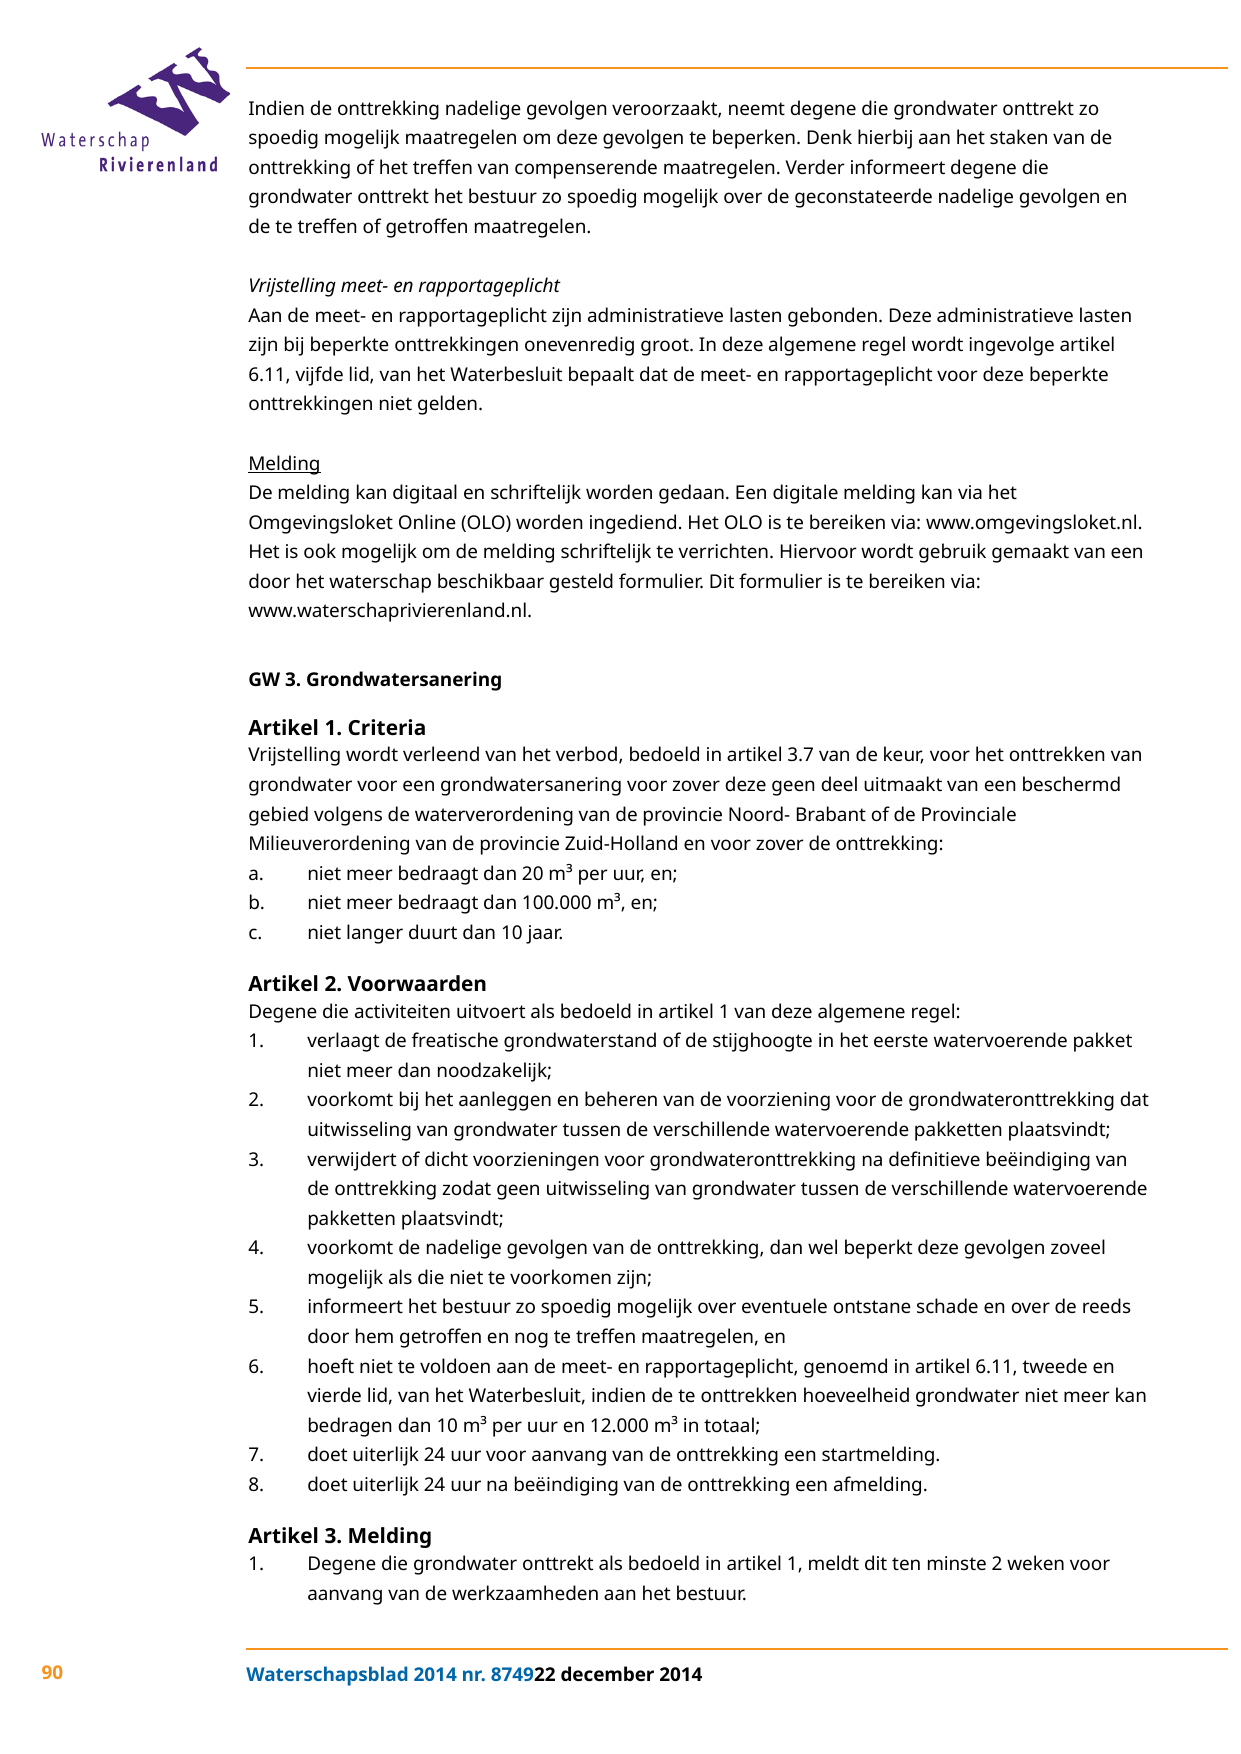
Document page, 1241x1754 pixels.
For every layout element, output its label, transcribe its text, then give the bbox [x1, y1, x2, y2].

list verlaagt de freatische grondwaterstand of de stijghoogte in het eerste watervoerende pakket niet meer dan noodzakelijk; [248, 1027, 1152, 1083]
text Artikel 3. Melding [248, 1522, 1152, 1550]
list informeert het bestuur zo spoedig mogelijk over eventuele ontstane schade en over de reeds door hem getroffen en nog te treffen maatregelen, en [248, 1294, 1152, 1349]
text Melding [248, 450, 1152, 476]
list voorkomt bij het aanleggen en beheren van de voorziening voor de grondwateronttrekking dat uitwisseling van grondwater tussen de verschillende watervoerende pakketten plaatsvindt; [248, 1087, 1152, 1142]
text Artikel 2. Voorwaarden [248, 969, 1152, 998]
text Vrijstelling wordt verleend van het verbod, bedoeld in artikel 3.7 van de keur, voor het onttrekken van grondwater voor een grondwatersanering voor zover deze geen deel uitmaakt van een beschermd gebied volgens de waterverordening van de provincie Noord- Brabant of de Provinciale Milieuverordening van de provincie Zuid-Holland en voor zover de onttrekking: [248, 742, 1152, 856]
list doet uiterlijk 24 uur voor aanvang van de onttrekking een startmelding. [248, 1442, 1152, 1467]
text Artikel 1. Criteria [248, 713, 1152, 742]
list niet meer bedraagt dan 20 m³ per uur, en; [248, 860, 1152, 886]
list voorkomt de nadelige gevolgen van de onttrekking, dan wel beperkt deze gevolgen zoveel mogelijk als die niet te voorkomen zijn; [248, 1234, 1152, 1290]
list niet meer bedraagt dan 100.000 m³, en; [248, 889, 1152, 915]
text Aan de meet- en rapportageplicht zijn administratieve lasten gebonden. Deze administratieve lasten zijn bij beperkte onttrekkingen onevenredig groot. In deze algemene regel wordt ingevolge artikel 6.11, vijfde lid, van het Waterbesluit bepaalt dat de meet- en rapportageplicht voor deze beperkte onttrekkingen niet gelden. [248, 302, 1152, 416]
text Degene die activiteiten uitvoert als bedoeld in artikel 1 van deze algemene regel: [248, 998, 1152, 1024]
list hoeft niet te voldoen aan de meet- en rapportageplicht, genoemd in artikel 6.11, tweede en vierde lid, van het Waterbesluit, indien de te onttrekken hoeveelheid grondwater niet meer kan bedragen dan 10 m³ per uur en 12.000 m³ in totaal; [248, 1353, 1152, 1438]
text GW 3. Grondwatersanering [248, 667, 1152, 692]
text Vrijstelling meet- en rapportageplicht [248, 272, 1152, 298]
list Degene die grondwater onttrekt als bedoeld in artikel 1, meldt dit ten minste 2 weken voor aanvang van de werkzaamheden aan het bestuur. [248, 1550, 1152, 1605]
picture [41, 47, 231, 172]
list doet uiterlijk 24 uur na beëindiging van de onttrekking een afmelding. [248, 1471, 1152, 1497]
text Indien de onttrekking nadelige gevolgen veroorzaakt, neemt degene die grondwater onttrekt zo spoedig mogelijk maatregelen om deze gevolgen te beperken. Denk hierbij aan het staken van de onttrekking of het treffen van compenserende maatregelen. Verder informeert degene die grondwater onttrekt het bestuur zo spoedig mogelijk over de geconstateerde nadelige gevolgen en de te treffen of getroffen maatregelen. [248, 95, 1152, 239]
list verwijdert of dicht voorzieningen voor grondwateronttrekking na definitieve beëindiging van de onttrekking zodat geen uitwisseling van grondwater tussen de verschillende watervoerende pakketten plaatsvindt; [248, 1146, 1152, 1231]
list niet langer duurt dan 10 jaar. [248, 919, 1152, 945]
text De melding kan digitaal en schriftelijk worden gedaan. Een digitale melding kan via het Omgevingsloket Online (OLO) worden ingediend. Het OLO is te bereiken via: www.omgevingsloket.nl. Het is ook mogelijk om de melding schriftelijk te verrichten. Hiervoor wordt gebruik gemaakt van een door het waterschap beschikbaar gesteld formulier. Dit formulier is te bereiken via: www.waterschaprivierenland.nl. [248, 479, 1152, 623]
